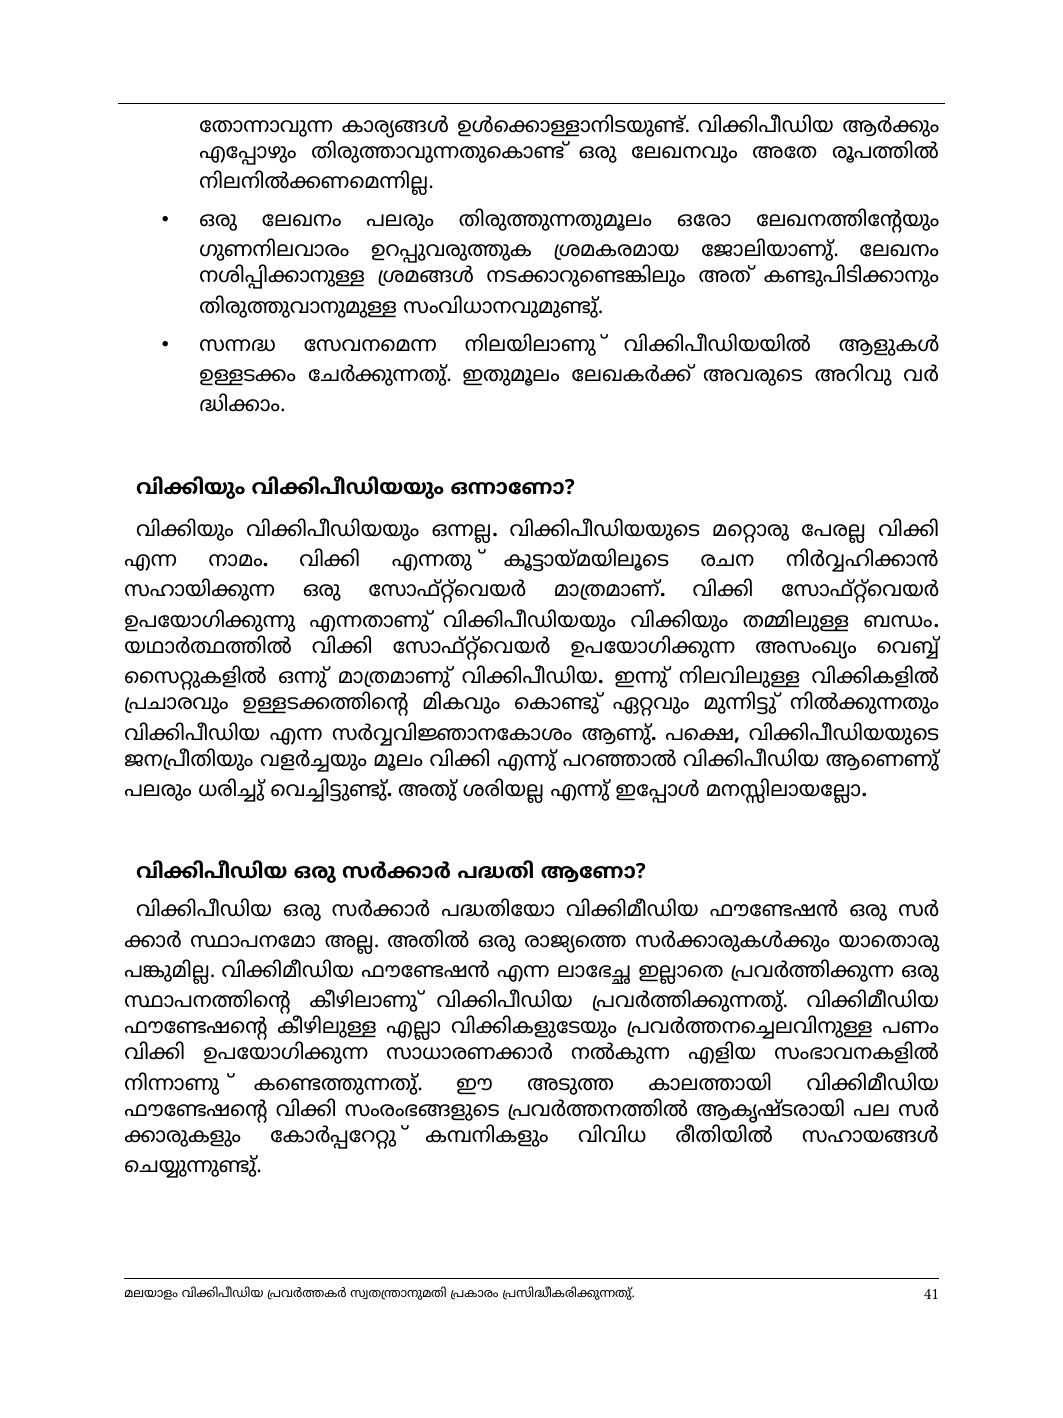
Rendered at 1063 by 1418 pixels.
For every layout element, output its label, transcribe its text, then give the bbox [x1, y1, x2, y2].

list തോന്നാവുന്ന കാര്യങ്ങള്‍ ഉള്‍ക്കൊള്ളാനിടയുണ്ട്. വിക്കിപീഡിയ ആര്‍ക്കും എപ്പോഴും തിരുത്താവുന്നതുകൊണ്ട് ഒരു ലേഖനവും അതേ രൂപത്തില്‍ നിലനില്‍ക്കണമെന്നില്ല. [162, 110, 939, 196]
text വിക്കിയും വിക്കിപീഡിയയും ഒന്നല്ല. വിക്കിപീഡിയയുടെ മറ്റൊരു പേരല്ല വിക്കി എന്ന നാമം. വിക്കി എന്നതു് കൂട്ടായ്മയിലൂടെ രചന നിര്‍വ്വഹിക്കാന്‍ സഹായിക്കുന്ന ഒരു സോഫ്റ്റ്‌വെയര്‍ മാത്രമാണ്. വിക്കി സോഫ്റ്റ്‌വെയര്‍ ഉപയോഗിക്കുന്നു എന്നതാണു് വിക്കിപീഡിയയും വിക്കിയും തമ്മിലുള്ള ബന്ധം. യഥാര്‍ത്ഥത്തില്‍ വിക്കി സോഫ്റ്റ്‌വെയര്‍ ഉപയോഗിക്കുന്ന അസംഖ്യം വെബ്ബ് സൈറ്റുകളില്‍ ഒന്നു് മാത്രമാണു് വിക്കിപീഡിയ. ഇന്നു് നിലവിലുള്ള വിക്കികളില്‍ പ്രചാരവും ഉള്ളടക്കത്തിന്റെ മികവും കൊണ്ടു് ഏറ്റവും മുന്നിട്ടു് നില്‍ക്കുന്നതും വിക്കിപീഡിയ എന്ന സര്‍വ്വവിജ്ഞാനകോശം ആണു്. പക്ഷെ, വിക്കിപീഡിയയുടെ ജനപ്രീതിയും വളര്‍ച്ചയും മൂലം വിക്കി എന്നു് പറഞ്ഞാല്‍ വിക്കിപീഡിയ ആണെണു് പലരും ധരിച്ചു് വെച്ചിട്ടുണ്ടു്. അതു് ശരിയല്ല എന്നു് ഇപ്പോള്‍ മനസ്സിലായല്ലോ. [124, 514, 939, 804]
subtitle വിക്കിയും വിക്കിപീഡിയയും ഒന്നാണോ? [124, 472, 939, 502]
subtitle വിക്കിപീഡിയ ഒരു സര്‍ക്കാര്‍ പദ്ധതി ആണോ? [124, 856, 939, 887]
text വിക്കിപീഡിയ ഒരു സര്‍ക്കാര്‍ പദ്ധതിയോ വിക്കിമീഡിയ ഫൗണ്ടേഷന്‍ ഒരു സര്‍ക്കാര്‍ സ്ഥാപനമോ അല്ല. അതില്‍ ഒരു രാജ്യത്തെ സര്‍ക്കാരുകള്‍ക്കും യാതൊരു പങ്കുമില്ല. വിക്കിമീഡിയ ഫൗണ്ടേഷന്‍ എന്ന ലാഭേച്ഛ ഇല്ലാതെ പ്രവര്‍ത്തിക്കുന്ന ഒരു സ്ഥാപനത്തിന്റെ കീഴിലാണു് വിക്കിപീഡിയ പ്രവര്‍ത്തിക്കുന്നതു്. വിക്കിമീഡിയ ഫൗണ്ടേഷന്റെ കീഴിലുള്ള എല്ലാ വിക്കികളുടേയും പ്രവര്‍ത്തനച്ചെലവിനുള്ള പണം വിക്കി ഉപയോഗിക്കുന്ന സാധാരണക്കാര്‍ നല്‍കുന്ന എളിയ സംഭാവനകളില്‍ നിന്നാണു് കണ്ടെത്തുന്നതു്. ഈ അടുത്ത കാലത്തായി വിക്കിമീഡിയ ഫൗണ്ടേഷന്റെ വിക്കി സംരംഭങ്ങളുടെ പ്രവര്‍ത്തനത്തില്‍ ആകൃഷ്ടരായി പല സര്‍ക്കാരുകളും കോര്‍പ്പറേറ്റു് കമ്പനികളും വിവിധ രീതിയില്‍ സഹായങ്ങള്‍ ചെയ്യുന്നുണ്ടു്. [124, 899, 939, 1180]
list സന്നദ്ധ സേവനമെന്ന നിലയിലാണു് വിക്കിപീഡിയയില്‍ ആളുകള്‍ ഉള്ളടക്കം ചേര്‍ക്കുന്നതു്. ഇതുമൂലം ലേഖകര്‍ക്ക് അവരുടെ അറിവു വര്‍ദ്ധിക്കാം. [162, 333, 939, 419]
list ഒരു ലേഖനം പലരും തിരുത്തുന്നതുമൂലം ഒരോ ലേഖനത്തിന്റേയും ഗുണനിലവാരം ഉറപ്പുവരുത്തുക ശ്രമകരമായ ജോലിയാണു്. ലേഖനം നശിപ്പിക്കാനുള്ള ശ്രമങ്ങള്‍ നടക്കാറുണ്ടെങ്കിലും അത് കണ്ടുപിടിക്കാനും തിരുത്തുവാനുമുള്ള സംവിധാനവുമുണ്ടു്. [162, 208, 939, 321]
